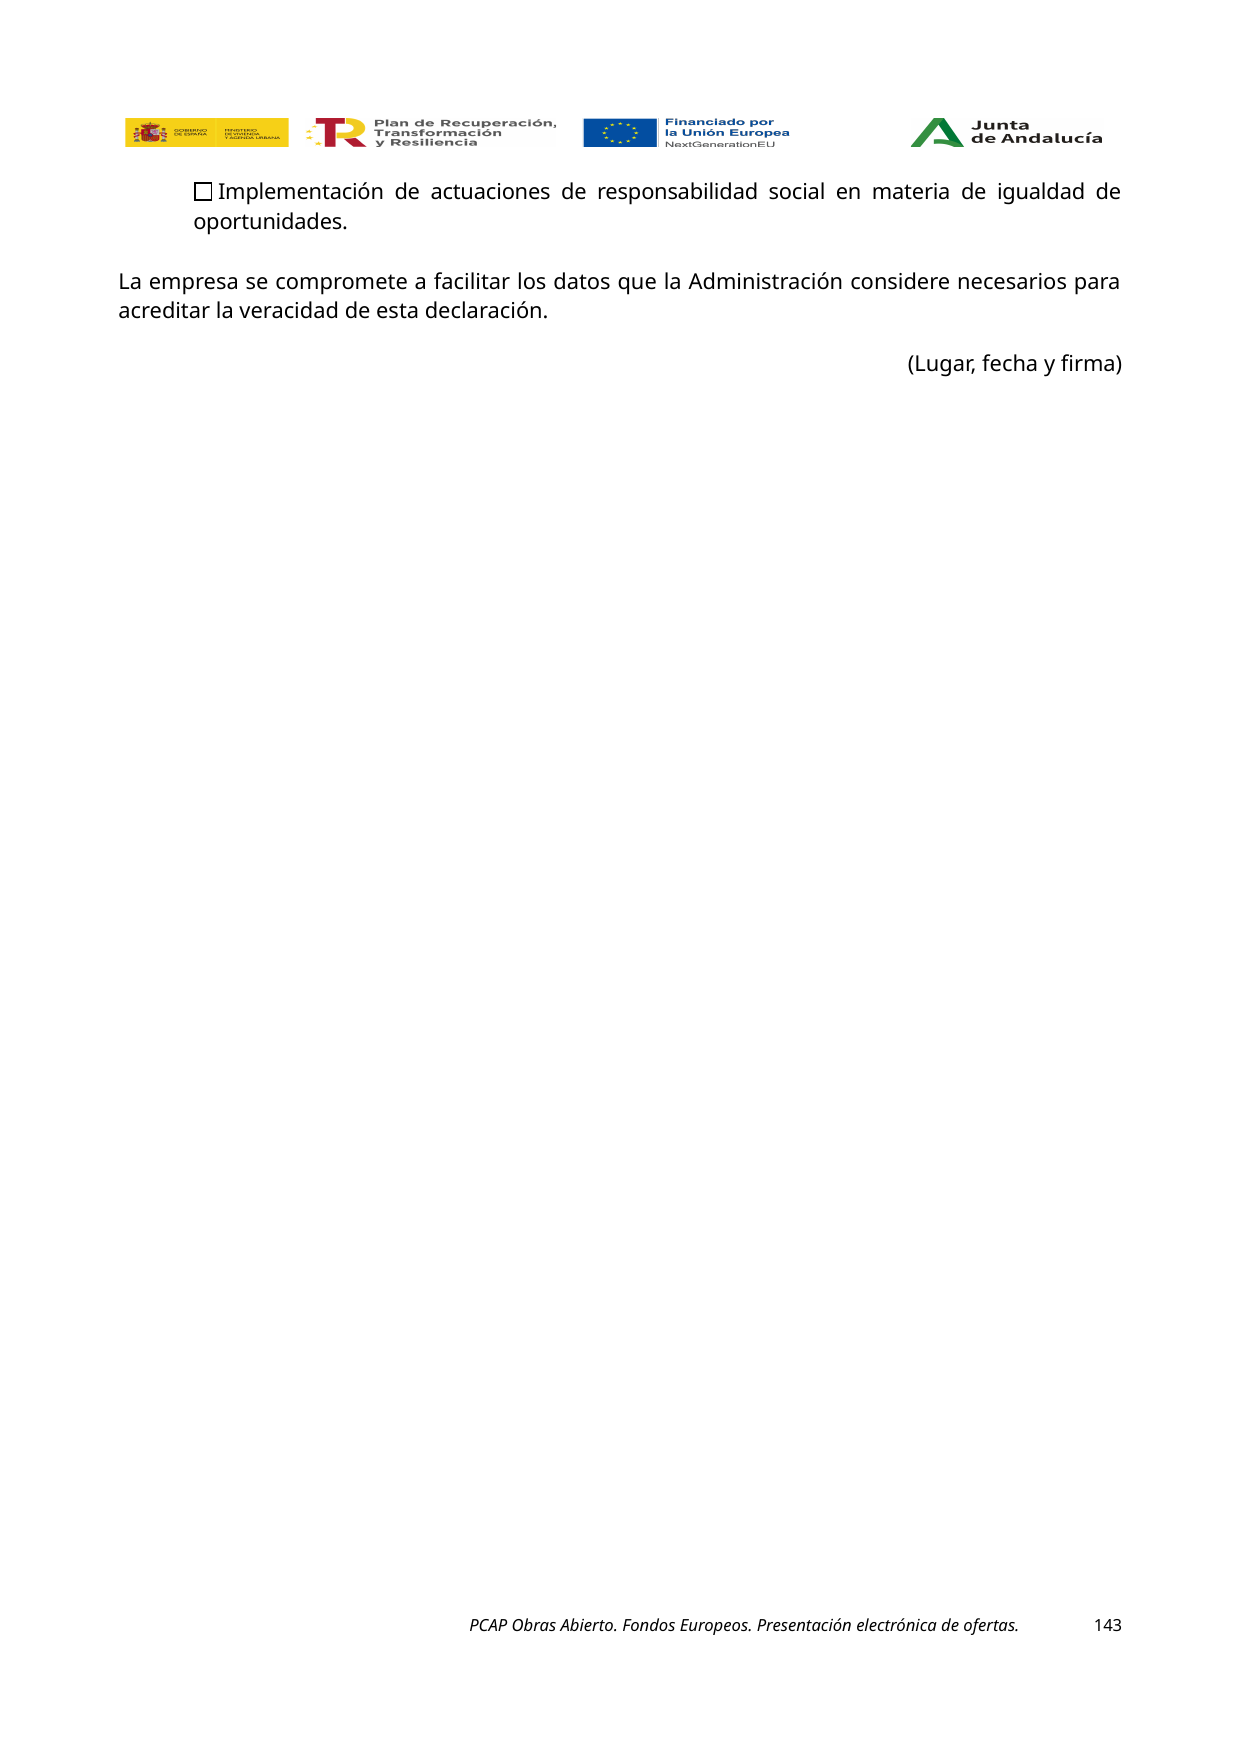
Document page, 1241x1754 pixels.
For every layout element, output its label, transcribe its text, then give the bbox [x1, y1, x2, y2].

picture [305, 118, 557, 147]
text (Lugar, fecha y firma) [118, 348, 1122, 378]
picture [910, 118, 1104, 147]
picture [582, 118, 793, 147]
text La empresa se compromete a facilitar los datos que la Administración considere necesarios para acreditar la veracidad de esta declaración. [118, 266, 1122, 325]
list Implementación de actuaciones de responsabilidad social en materia de igualdad de oportunidades. [156, 176, 1122, 236]
picture [125, 118, 289, 147]
